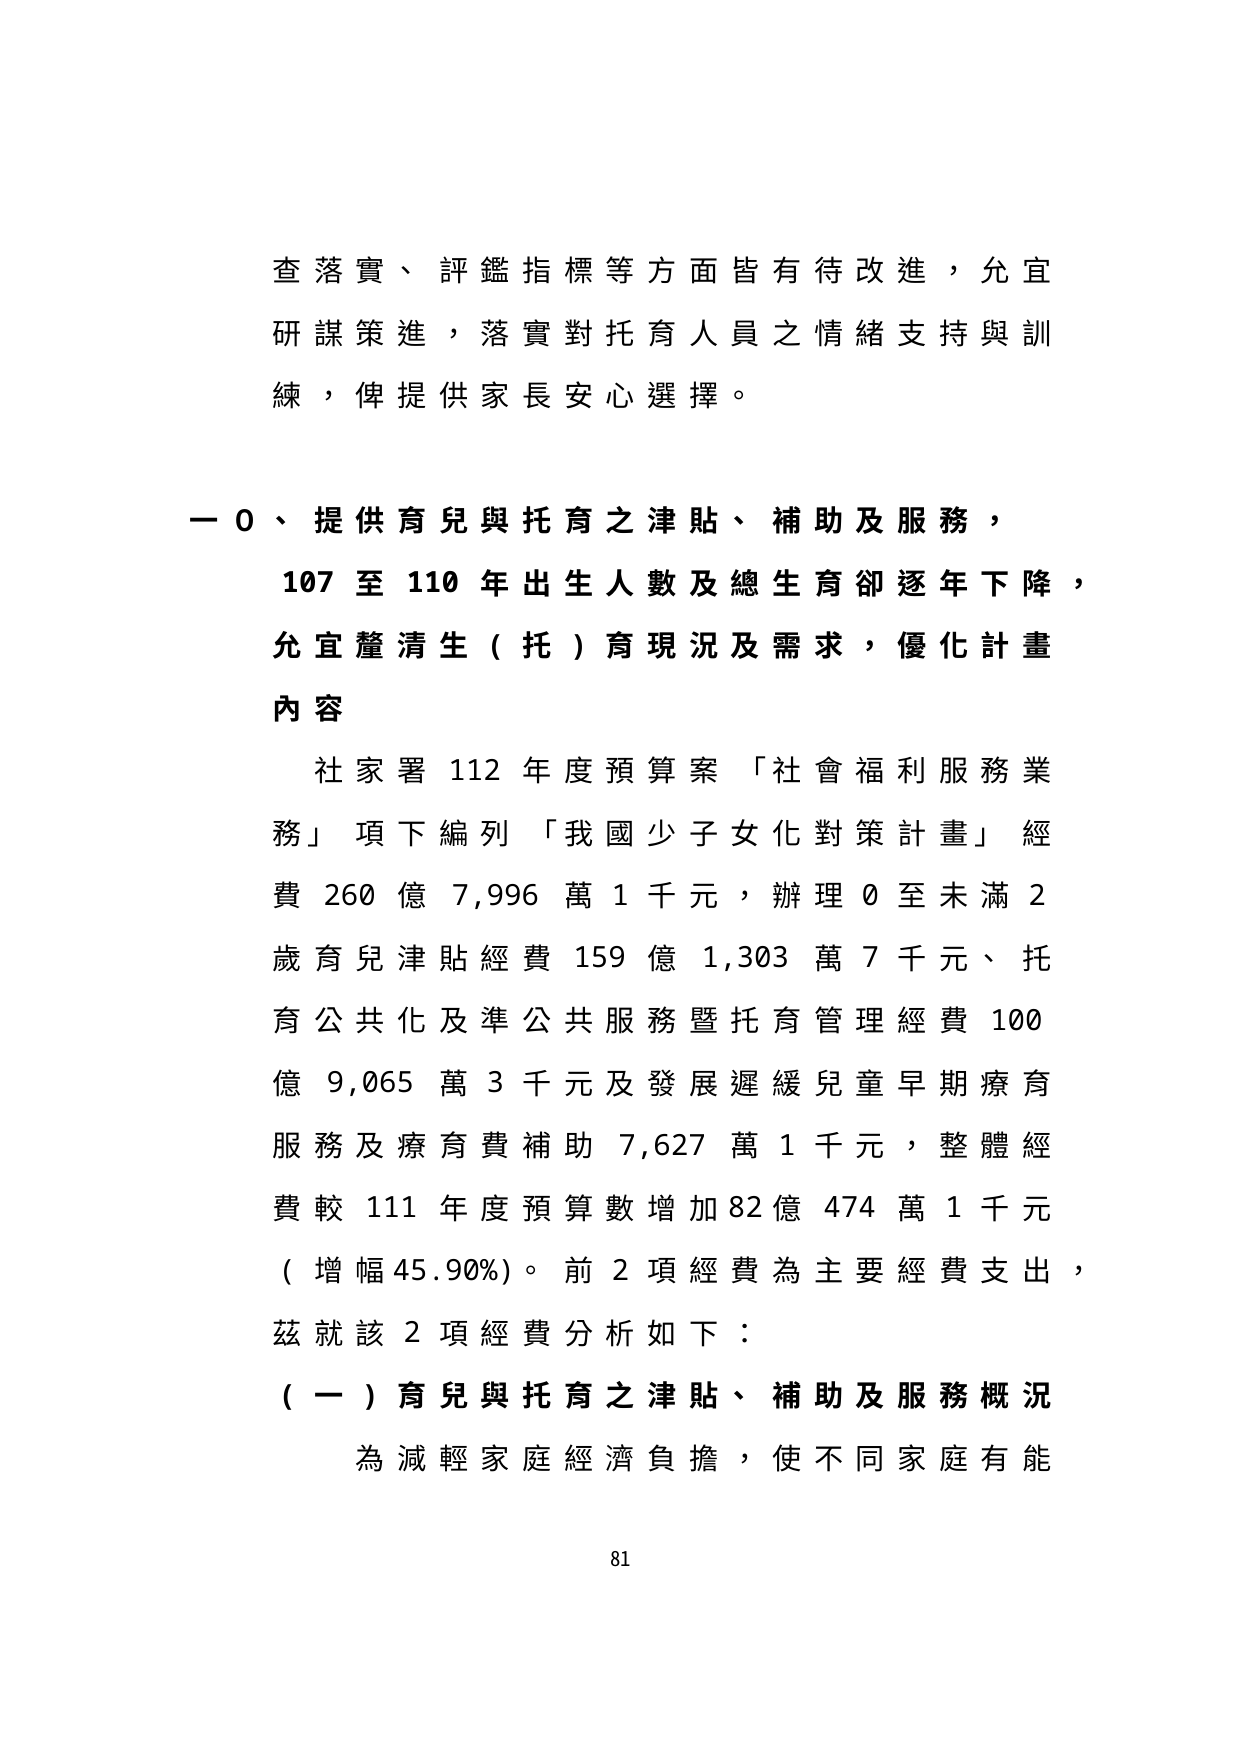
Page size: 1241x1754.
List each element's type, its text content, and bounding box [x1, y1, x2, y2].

text 為減輕家庭經濟負擔，使不同家庭有能 [271, 1415, 1058, 1477]
text (一)育兒與托育之津貼、補助及服務概況 [242, 1352, 1058, 1415]
text 社家署112年度預算案「社會福利服務業務」項下編列「我國少子女化對策計畫」經費260億7,996萬1千元，辦理0至未滿2歲育兒津貼經費159億1,303萬7千元、托育公共化及準公共服務暨托育管理經費100億9,065萬3千元及發展遲緩兒童早期療育服務及療育費補助7,627萬1千元，整體經費較111年度預算數增加82億474萬1千元(增幅45.90%)。前2項經費為主要經費支出，茲就該2項經費分析如下： [242, 727, 1058, 1352]
text 查落實、評鑑指標等方面皆有待改進，允宜研謀策進，落實對托育人員之情緒支持與訓練，俾提供家長安心選擇。 [242, 227, 1058, 415]
text 一０、提供育兒與托育之津貼、補助及服務，107至110年出生人數及總生育卻逐年下降，允宜釐清生(托)育現況及需求，優化計畫內容 [183, 477, 1058, 727]
